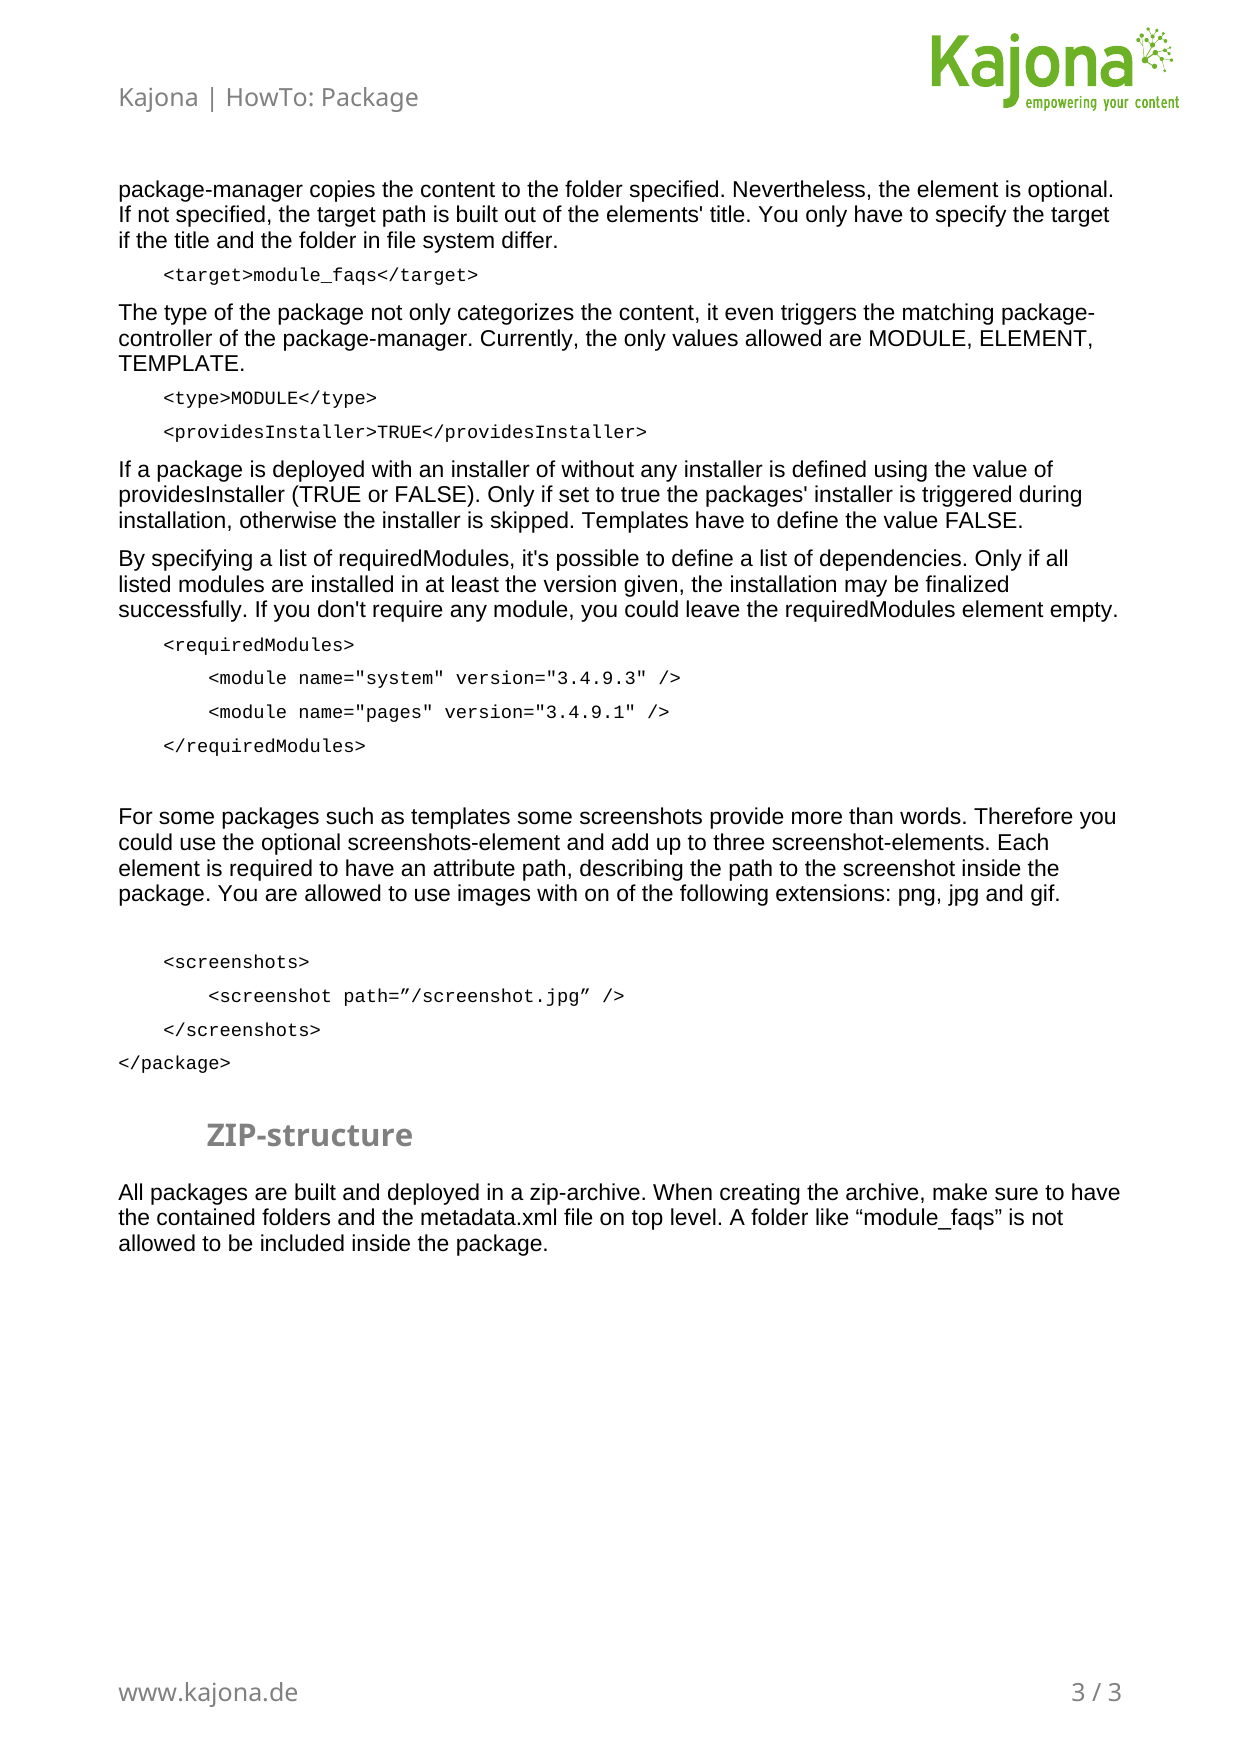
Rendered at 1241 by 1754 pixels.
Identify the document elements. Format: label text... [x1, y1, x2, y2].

text <screenshot path=”/screenshot.jpg” /> [118, 987, 1122, 1008]
text For some packages such as templates some screenshots provide more than words. Therefore you could use the optional screenshots-element and add up to three screenshot-elements. Each element is required to have an attribute path, describing the path to the screenshot inside the package. You are allowed to use images with on of the following extensions: png, jpg and gif. [118, 804, 1122, 907]
text <target>module_faqs</target> [118, 266, 1122, 287]
text <screenshots> [118, 953, 1122, 974]
text If a package is deployed with an installer of without any installer is defined using the value of providesInstaller (TRUE or FALSE). Only if set to true the packages' installer is triggered during installation, otherwise the installer is skipped. Templates have to define the value FALSE. [118, 457, 1122, 533]
text </screenshots> [118, 1020, 1122, 1042]
subtitle ZIP-structure [118, 1113, 1122, 1155]
text By specifying a list of requiredModules, it's possible to define a list of dependencies. Only if all listed modules are installed in at least the version given, the installation may be finalized successfully. If you don't require any module, you could leave the requiredModules element empty. [118, 546, 1122, 623]
text </requiredModules> [118, 737, 1122, 758]
text </package> [118, 1054, 1122, 1075]
text <requiredModules> [118, 635, 1122, 657]
text <providesInstaller>TRUE</providesInstaller> [118, 423, 1122, 444]
text The type of the package not only categorizes the content, it even triggers the matching package-controller of the package-manager. Currently, the only values allowed are MODULE, ELEMENT, TEMPLATE. [118, 300, 1122, 377]
text package-manager copies the content to the folder specified. Nevertheless, the element is optional. If not specified, the target path is built out of the elements' title. You only have to specify the target if the title and the folder in file system differ. [118, 177, 1122, 253]
text <module name="pages" version="3.4.9.1" /> [118, 703, 1122, 724]
text <type>MODULE</type> [118, 389, 1122, 410]
text All packages are built and deployed in a zip-archive. When creating the archive, make sure to have the contained folders and the metadata.xml file on top level. A folder like “module_faqs” is not allowed to be included inside the package. [118, 1179, 1122, 1256]
text <module name="system" version="3.4.9.3" /> [118, 669, 1122, 690]
